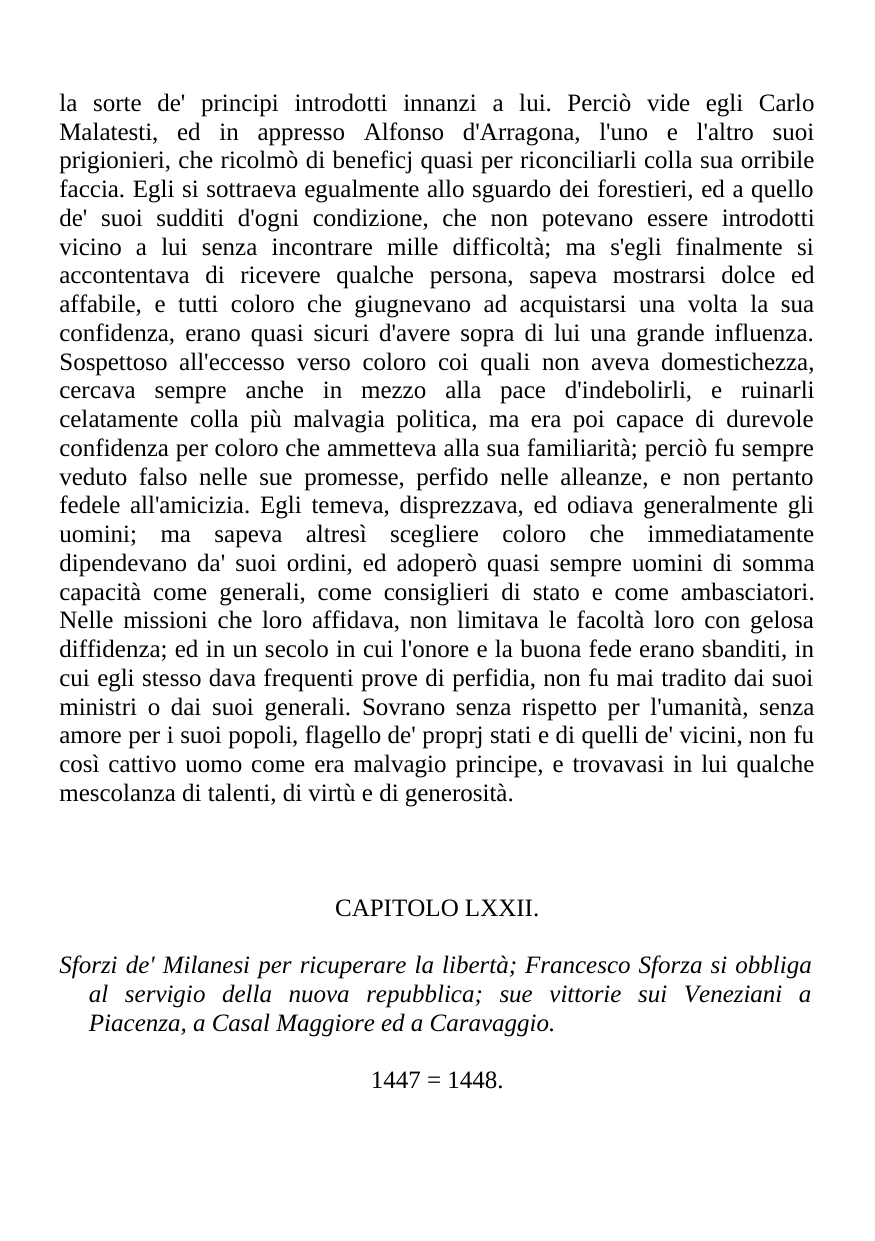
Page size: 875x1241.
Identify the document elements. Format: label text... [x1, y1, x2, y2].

text Sforzi de' Milanesi per ricuperare la libertà; Francesco Sforza si obbliga al servigio della nuova repubblica; sue vittorie sui Veneziani a Piacenza, a Casal Maggiore ed a Caravaggio. [59, 950, 815, 1037]
text 1447 = 1448. [59, 1065, 815, 1094]
text CAPITOLO LXXII. [59, 893, 815, 922]
text la sorte de' principi introdotti innanzi a lui. Perciò vide egli Carlo Malatesti, ed in appresso Alfonso d'Arragona, l'uno e l'altro suoi prigionieri, che ricolmò di beneficj quasi per riconciliarli colla sua orribile faccia. Egli si sottraeva egualmente allo sguardo dei forestieri, ed a quello de' suoi sudditi d'ogni condizione, che non potevano essere introdotti vicino a lui senza incontrare mille difficoltà; ma s'egli finalmente si accontentava di ricevere qualche persona, sapeva mostrarsi dolce ed affabile, e tutti coloro che giugnevano ad acquistarsi una volta la sua confidenza, erano quasi sicuri d'avere sopra di lui una grande influenza. Sospettoso all'eccesso verso coloro coi quali non aveva domestichezza, cercava sempre anche in mezzo alla pace d'indebolirli, e ruinarli celatamente colla più malvagia politica, ma era poi capace di durevole confidenza per coloro che ammetteva alla sua familiarità; perciò fu sempre veduto falso nelle sue promesse, perfido nelle alleanze, e non pertanto fedele all'amicizia. Egli temeva, disprezzava, ed odiava generalmente gli uomini; ma sapeva altresì scegliere coloro che immediatamente dipendevano da' suoi ordini, ed adoperò quasi sempre uomini di somma capacità come generali, come consiglieri di stato e come ambasciatori. Nelle missioni che loro affidava, non limitava le facoltà loro con gelosa diffidenza; ed in un secolo in cui l'onore e la buona fede erano sbanditi, in cui egli stesso dava frequenti prove di perfidia, non fu mai tradito dai suoi ministri o dai suoi generali. Sovrano senza rispetto per l'umanità, senza amore per i suoi popoli, flagello de' proprj stati e di quelli de' vicini, non fu così cattivo uomo come era malvagio principe, e trovavasi in lui qualche mescolanza di talenti, di virtù e di generosità. [59, 88, 815, 807]
